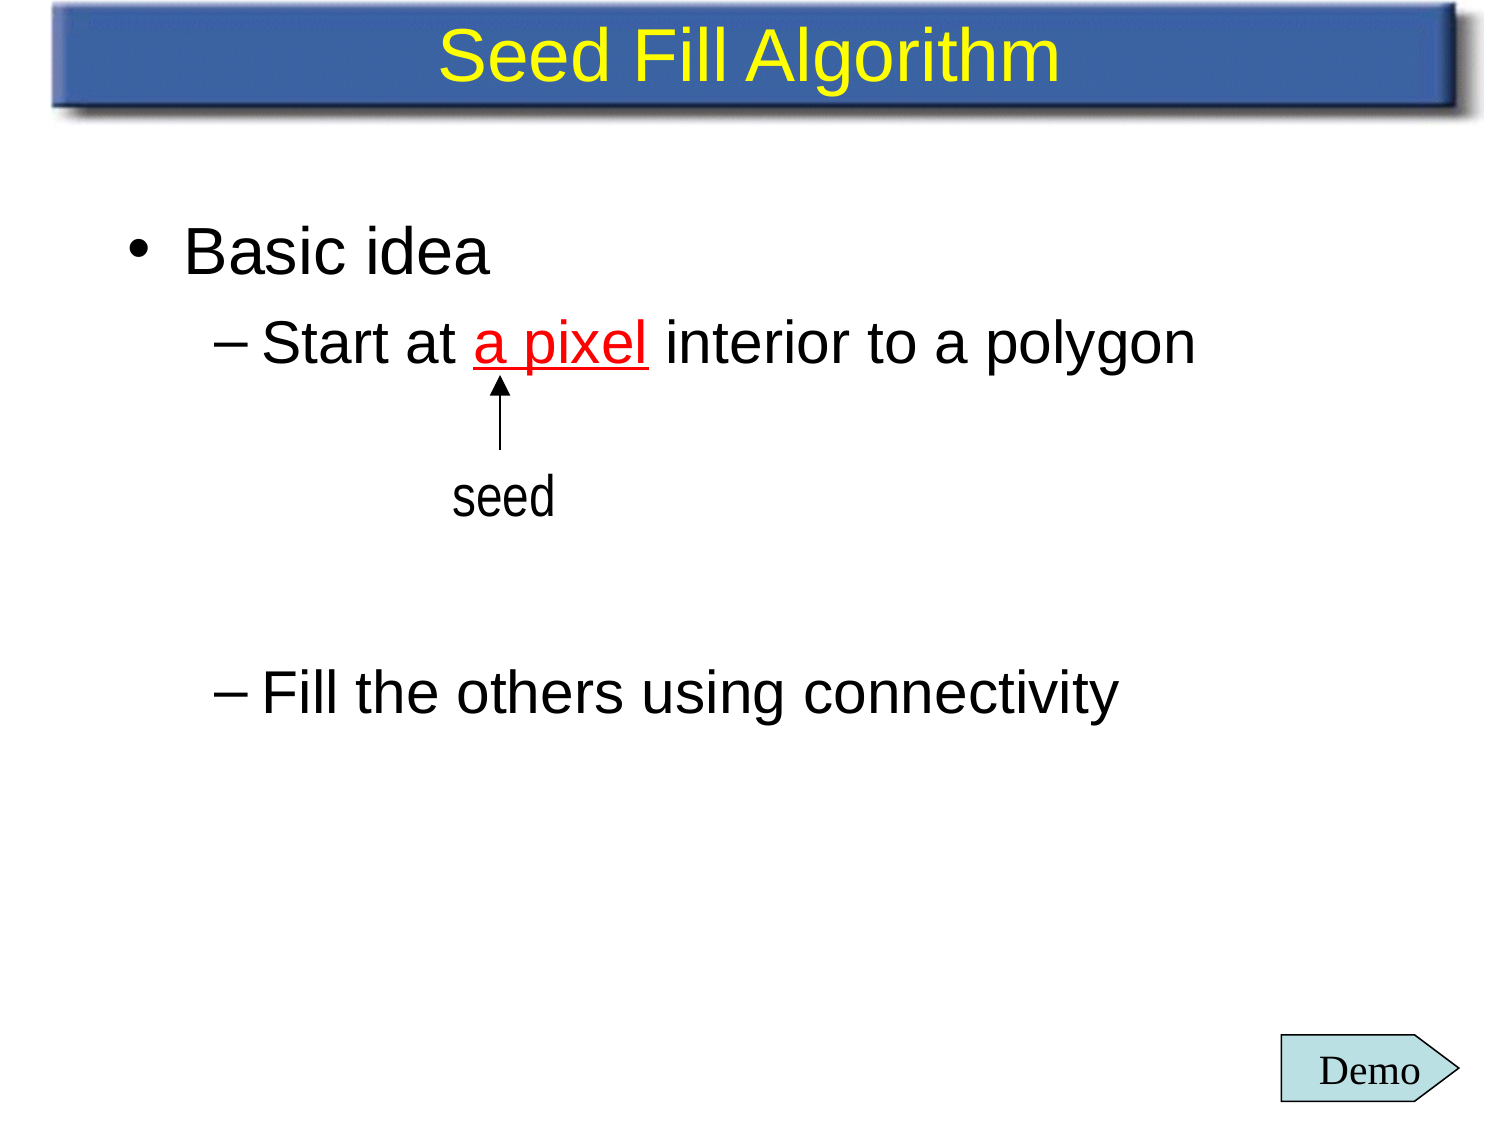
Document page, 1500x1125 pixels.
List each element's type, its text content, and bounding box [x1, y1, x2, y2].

text_box seed [437, 449, 572, 536]
text_box Basic idea Start at a pixel interior to a polygon Fill the others using connectivity [112, 199, 1388, 1063]
text_box Demo [1281, 1034, 1459, 1102]
picture [50, 0, 1484, 127]
title Seed Fill Algorithm [75, 0, 1426, 105]
